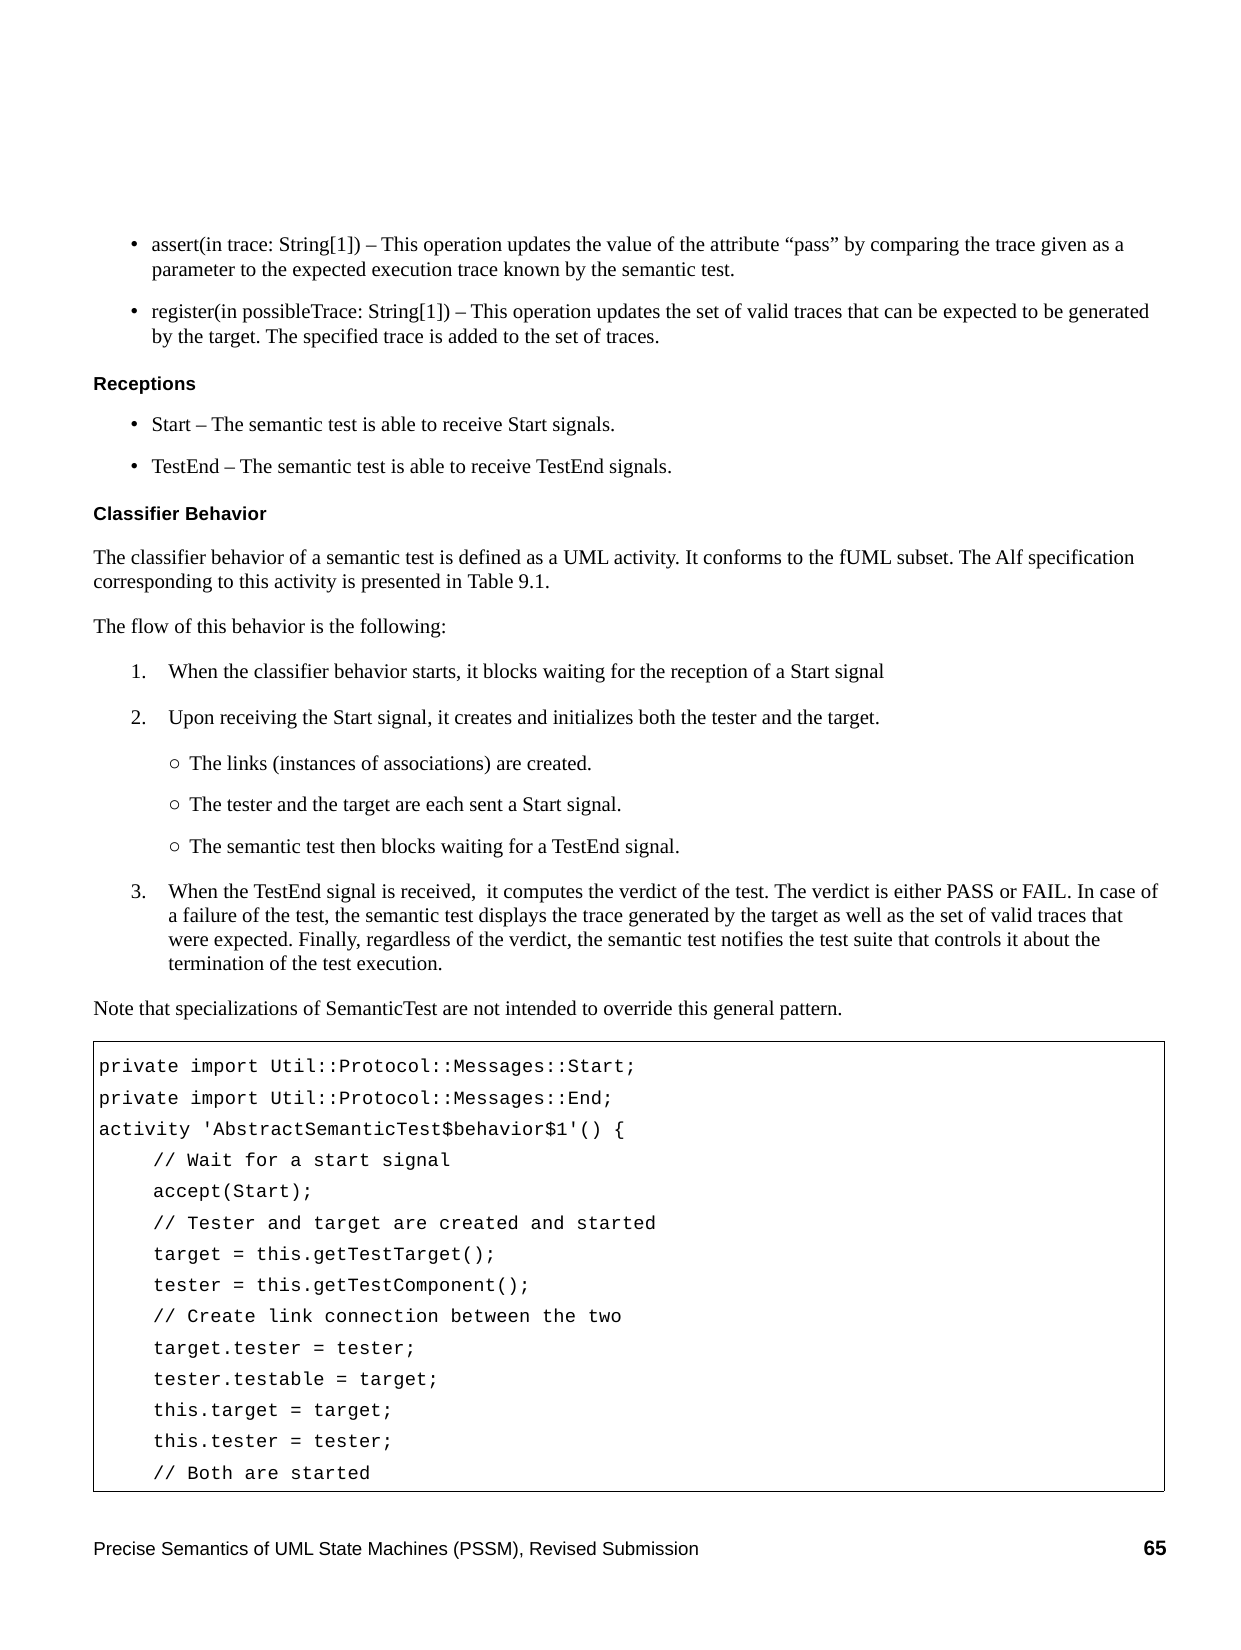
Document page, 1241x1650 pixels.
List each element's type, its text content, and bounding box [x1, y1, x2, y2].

list Upon receiving the Start signal, it creates and initializes both the tester and the target. [131, 704, 1164, 729]
table_header private import Util::Protocol::Messages::Start; private import Util::Protocol::Messages::End; activity 'AbstractSemanticTest$behavior$1'() { // Wait for a start signal accept(Start); // Tester and target are created and started target = this.getTestTarget(); tester = this.getTestComponent(); // Create link connection between the two target.tester = tester; tester.testable = target; this.target = target; this.tester = tester; // Both are started [94, 1042, 1164, 1491]
list TestEnd – The semantic test is able to receive TestEnd signals. [131, 453, 1164, 478]
list When the classifier behavior starts, it blocks waiting for the reception of a Start signal [131, 659, 1164, 683]
list The links (instances of associations) are created. [168, 750, 1164, 775]
list The semantic test then blocks waiting for a TestEnd signal. [168, 833, 1164, 858]
list Start – The semantic test is able to receive Start signals. [131, 411, 1164, 436]
subtitle Receptions [93, 373, 1164, 394]
text The classifier behavior of a semantic test is defined as a UML activity. It conforms to the fUML subset. The Alf specification corresponding to this activity is presented in Table 9.1. [93, 545, 1164, 593]
text Note that specializations of SemanticTest are not intended to override this general pattern. [93, 996, 1164, 1020]
text The flow of this behavior is the following: [93, 614, 1164, 638]
subtitle Classifier Behavior [93, 503, 1164, 524]
list When the TestEnd signal is received, it computes the verdict of the test. The verdict is either PASS or FAIL. In case of a failure of the test, the semantic test displays the trace generated by the target as well as the set of valid traces that were expected. Finally, regardless of the verdict, the semantic test notifies the test suite that controls it about the termination of the test execution. [131, 879, 1164, 975]
list register(in possibleTrace: String[1]) – This operation updates the set of valid traces that can be expected to be generated by the target. The specified trace is added to the set of traces. [131, 298, 1164, 348]
list assert(in trace: String[1]) – This operation updates the value of the attribute “pass” by comparing the trace given as a parameter to the expected execution trace known by the semantic test. [131, 231, 1164, 281]
list The tester and the target are each sent a Start signal. [168, 791, 1164, 816]
